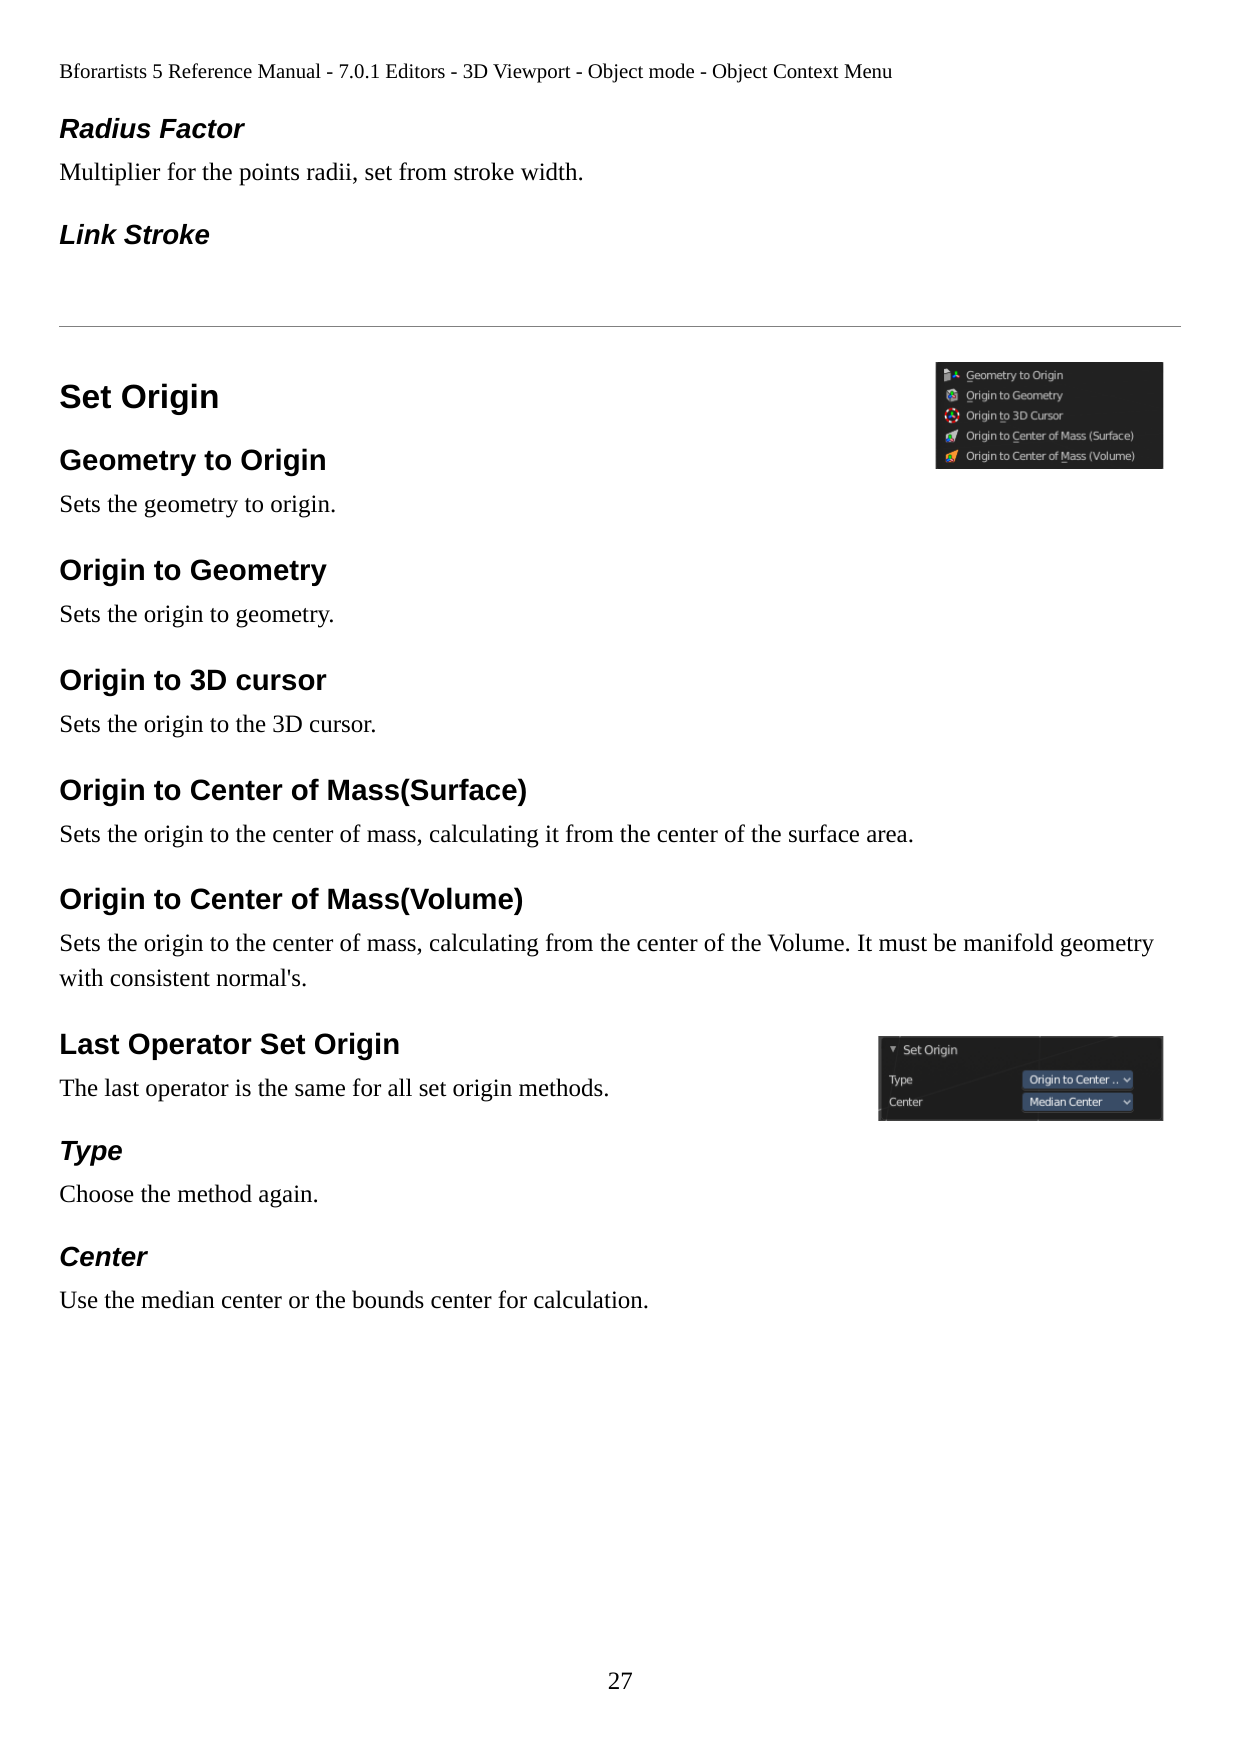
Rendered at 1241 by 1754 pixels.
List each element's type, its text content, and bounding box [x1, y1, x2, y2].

subtitle Origin to Center of Mass(Volume) [59, 882, 1181, 916]
text Sets the origin to the center of mass, calculating it from the center of the surface area. [59, 819, 1181, 847]
text The last operator is the same for all set origin methods. [59, 1073, 878, 1102]
subtitle Set Origin [59, 377, 935, 416]
subtitle Type [59, 1134, 1181, 1166]
subtitle Origin to 3D cursor [59, 662, 1181, 696]
picture [878, 1036, 1164, 1121]
text Sets the origin to the 3D cursor. [59, 709, 1181, 737]
text Sets the origin to the center of mass, calculating from the center of the Volume. It must be manifold geometry with consistent normal's. [59, 928, 1181, 992]
subtitle Geometry to Origin [59, 443, 1181, 476]
subtitle [1164, 377, 1181, 416]
subtitle Origin to Geometry [59, 553, 1181, 586]
subtitle Radius Factor [59, 113, 1181, 144]
text Sets the origin to geometry. [59, 599, 1181, 628]
subtitle Last Operator Set Origin [59, 1027, 1181, 1060]
text Use the median center or the bounds center for calculation. [59, 1285, 1181, 1313]
text Sets the geometry to origin. [59, 489, 1181, 518]
text Choose the method again. [59, 1179, 1181, 1208]
subtitle Center [59, 1240, 1181, 1272]
subtitle Link Stroke [59, 218, 1181, 250]
subtitle Origin to Center of Mass(Surface) [59, 772, 1181, 806]
picture [935, 362, 1164, 469]
text Multiplier for the points radii, set from stroke width. [59, 157, 1181, 186]
